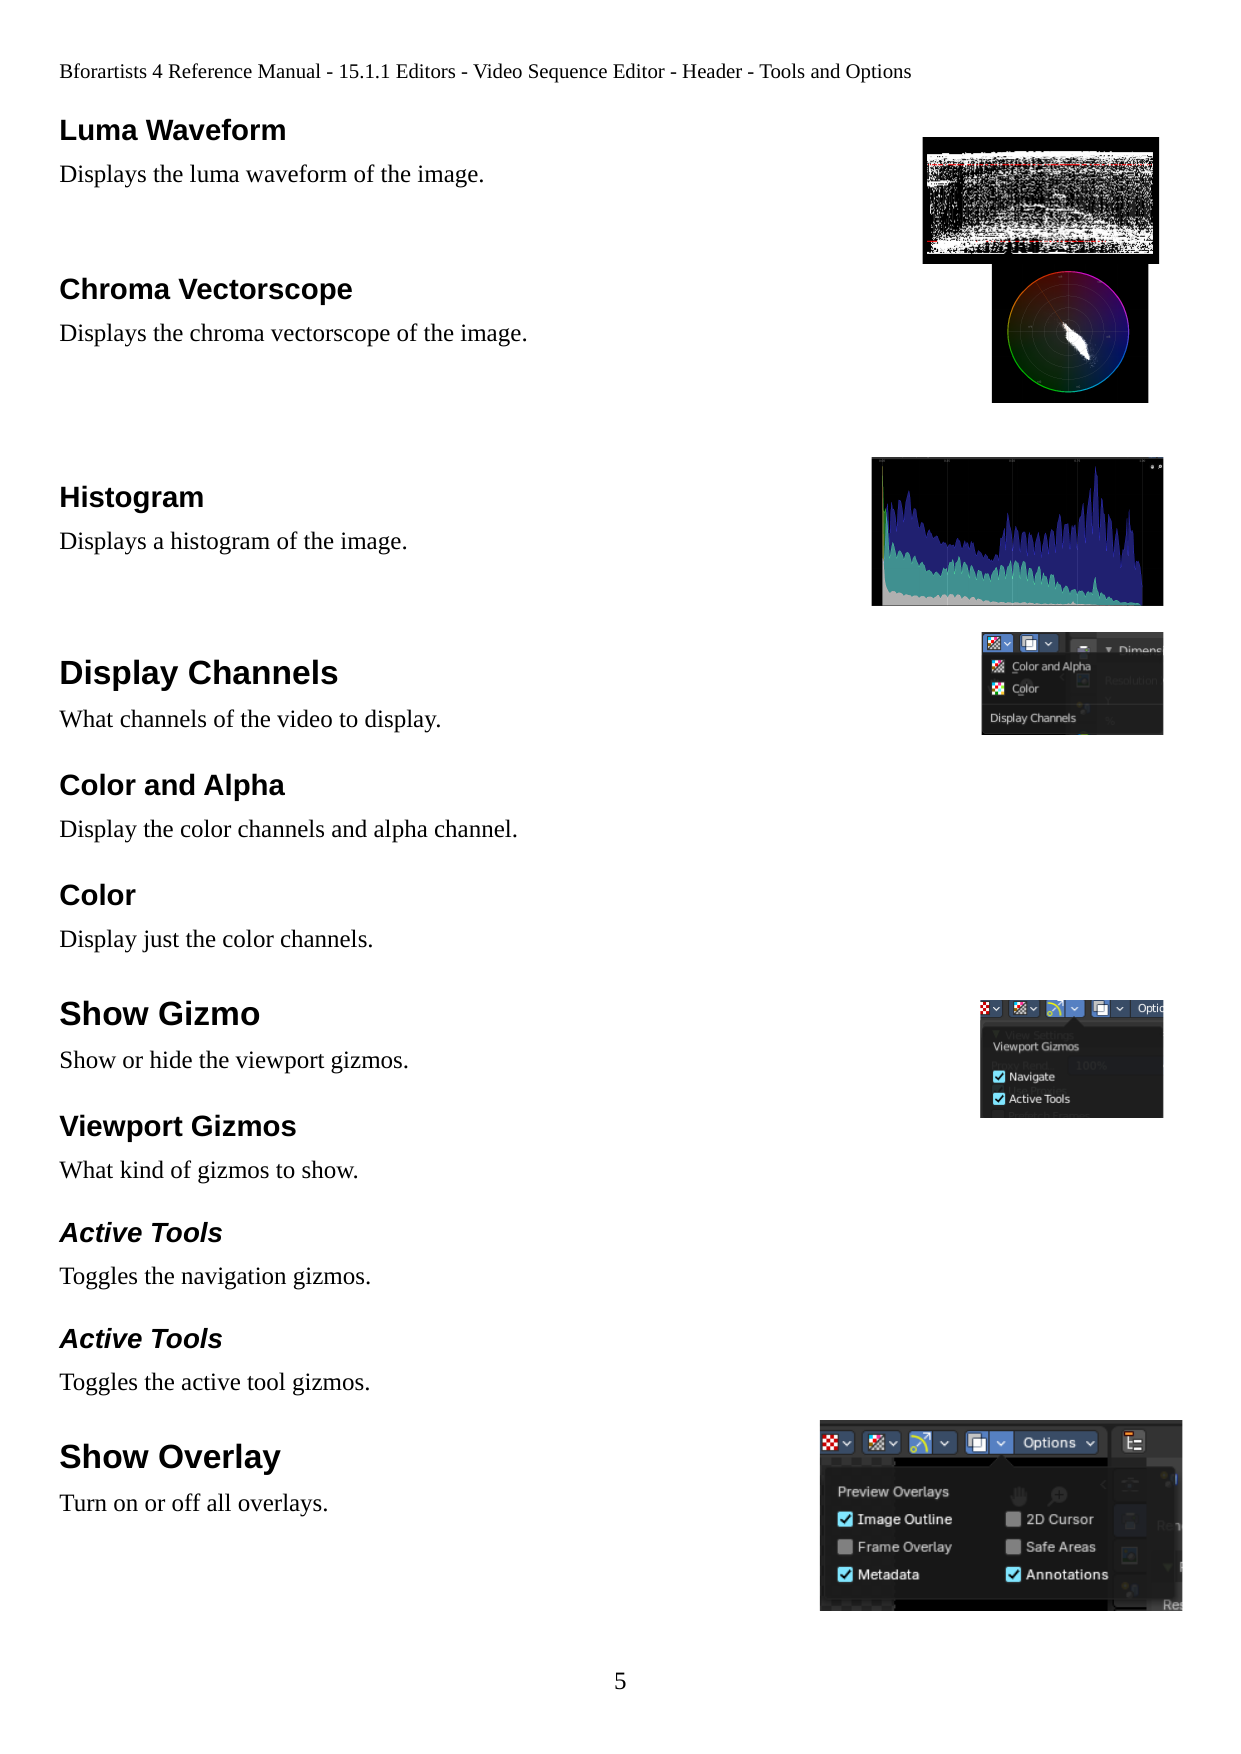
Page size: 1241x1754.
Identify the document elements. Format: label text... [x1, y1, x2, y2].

picture [981, 632, 1164, 735]
text Displays the luma waveform of the image. [59, 159, 922, 188]
subtitle [1164, 653, 1181, 692]
subtitle Color and Alpha [59, 768, 1181, 802]
text [1149, 318, 1181, 347]
subtitle Color [59, 878, 1181, 912]
picture [819, 1420, 1183, 1611]
text What channels of the video to display. [59, 704, 981, 733]
subtitle Luma Waveform [59, 113, 1181, 146]
text What kind of gizmos to show. [59, 1155, 1181, 1184]
subtitle Histogram [59, 479, 871, 513]
subtitle Active Tools [59, 1217, 1181, 1248]
subtitle Show Gizmo [59, 994, 1181, 1033]
picture [871, 457, 1164, 606]
text Toggles the navigation gizmos. [59, 1261, 1181, 1290]
text Displays a histogram of the image. [59, 526, 871, 554]
picture [922, 137, 1160, 403]
subtitle [1164, 479, 1181, 513]
subtitle [1149, 272, 1181, 305]
text Show or hide the viewport gizmos. [59, 1045, 980, 1074]
subtitle Display Channels [59, 653, 981, 692]
text Display the color channels and alpha channel. [59, 814, 1181, 843]
subtitle Viewport Gizmos [59, 1109, 1181, 1143]
subtitle Show Overlay [59, 1437, 819, 1476]
text Turn on or off all overlays. [59, 1488, 819, 1517]
subtitle Active Tools [59, 1323, 1181, 1354]
subtitle Chroma Vectorscope [59, 272, 991, 305]
picture [980, 1000, 1164, 1118]
text Display just the color channels. [59, 924, 1181, 953]
text Toggles the active tool gizmos. [59, 1367, 1181, 1396]
text Displays the chroma vectorscope of the image. [59, 318, 991, 347]
